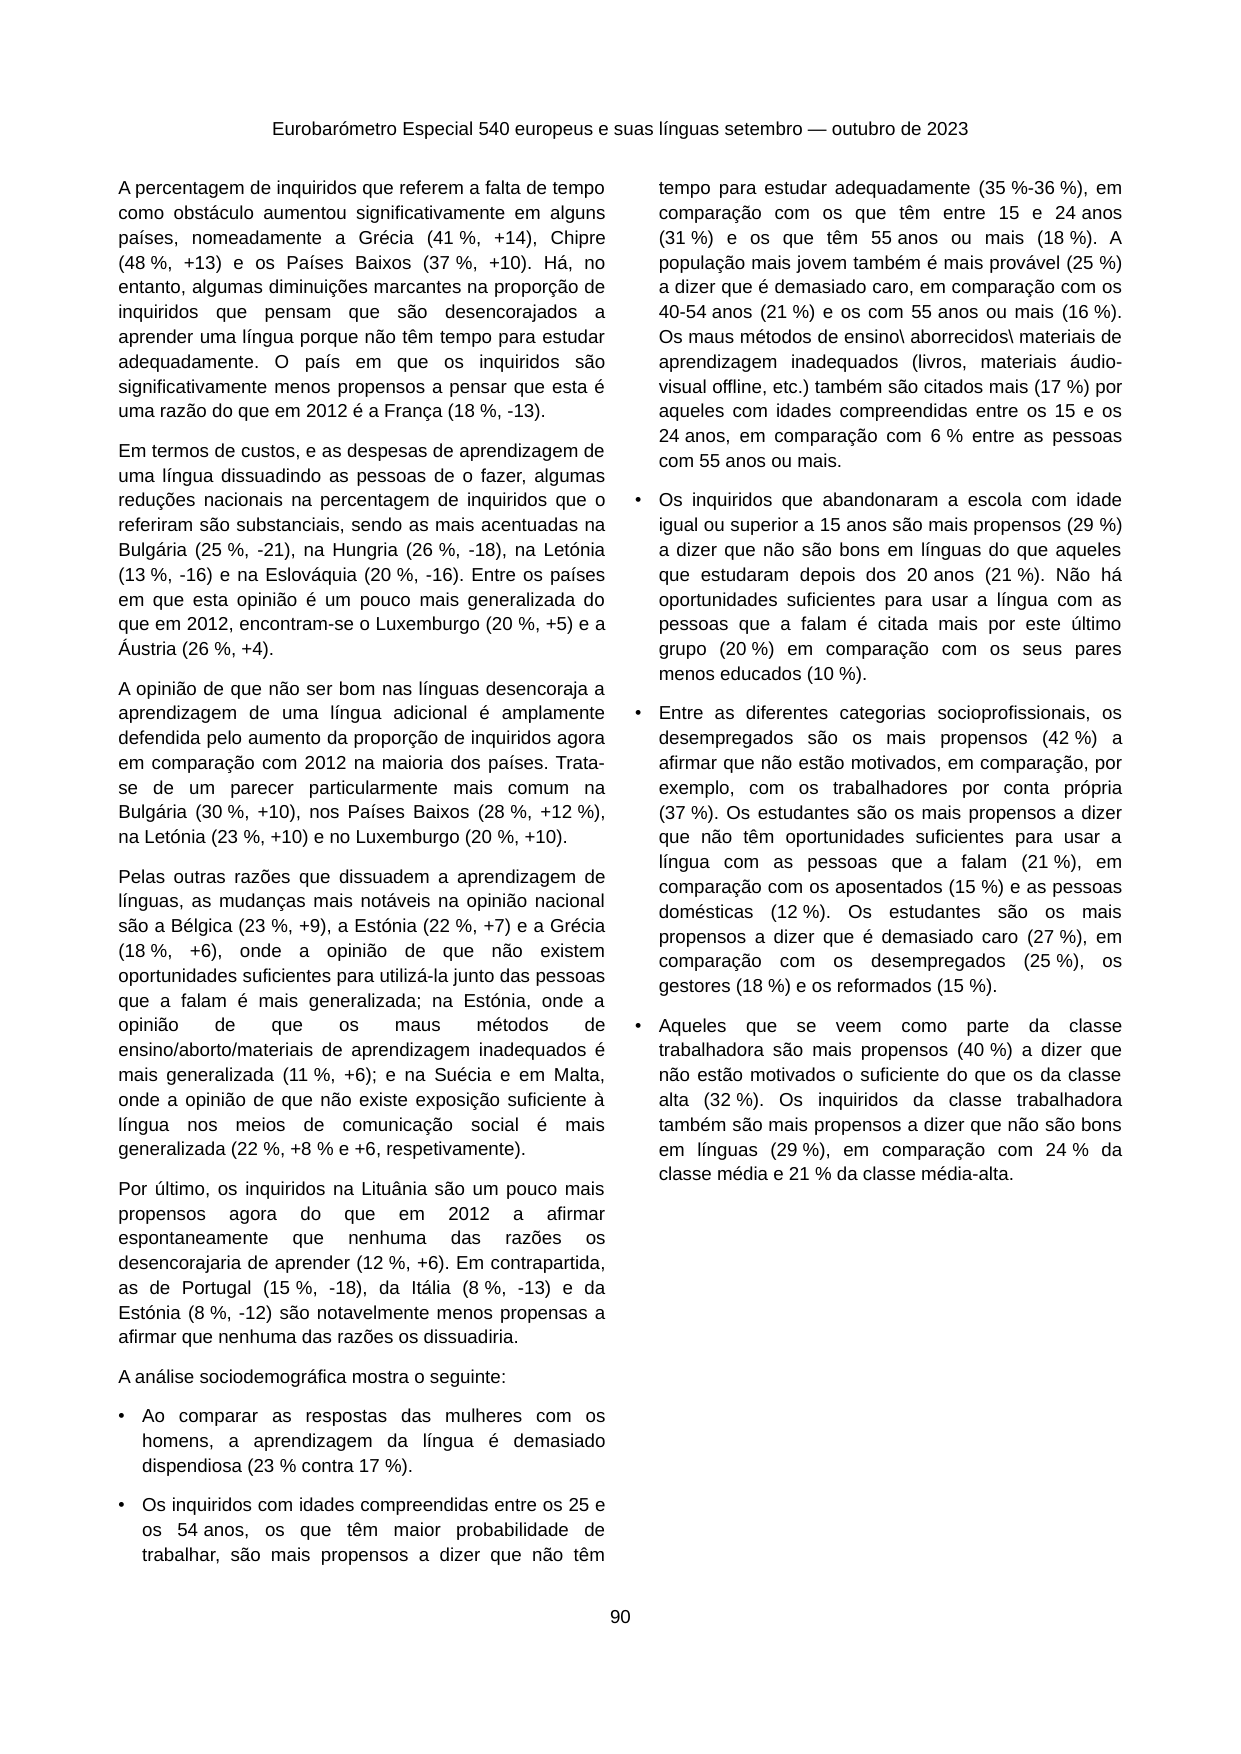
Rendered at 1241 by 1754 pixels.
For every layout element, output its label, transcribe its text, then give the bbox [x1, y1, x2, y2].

text Por último, os inquiridos na Lituânia são um pouco mais propensos agora do que em 2012 a afirmar espontaneamente que nenhuma das razões os desencorajaria de aprender (12 %, +6). Em contrapartida, as de Portugal (15 %, -18), da Itália (8 %, -13) e da Estónia (8 %, -12) são notavelmente menos propensas a afirmar que nenhuma das razões os dissuadiria. [118, 1177, 605, 1348]
text A opinião de que não ser bom nas línguas desencoraja a aprendizagem de uma língua adicional é amplamente defendida pelo aumento da proporção de inquiridos agora em comparação com 2012 na maioria dos países. Trata-se de um parecer particularmente mais comum na Bulgária (30 %, +10), nos Países Baixos (28 %, +12 %), na Letónia (23 %, +10) e no Luxemburgo (20 %, +10). [118, 677, 605, 848]
list Entre as diferentes categorias socioprofissionais, os desempregados são os mais propensos (42 %) a afirmar que não estão motivados, em comparação, por exemplo, com os trabalhadores por conta própria (37 %). Os estudantes são os mais propensos a dizer que não têm oportunidades suficientes para usar a língua com as pessoas que a falam (21 %), em comparação com os aposentados (15 %) e as pessoas domésticas (12 %). Os estudantes são os mais propensos a dizer que é demasiado caro (27 %), em comparação com os desempregados (25 %), os gestores (18 %) e os reformados (15 %). [635, 702, 1122, 997]
text A análise sociodemográfica mostra o seguinte: [118, 1366, 605, 1387]
text A percentagem de inquiridos que referem a falta de tempo como obstáculo aumentou significativamente em alguns países, nomeadamente a Grécia (41 %, +14), Chipre (48 %, +13) e os Países Baixos (37 %, +10). Há, no entanto, algumas diminuições marcantes na proporção de inquiridos que pensam que são desencorajados a aprender uma língua porque não têm tempo para estudar adequadamente. O país em que os inquiridos são significativamente menos propensos a pensar que esta é uma razão do que em 2012 é a França (18 %, -13). [118, 177, 605, 422]
text Pelas outras razões que dissuadem a aprendizagem de línguas, as mudanças mais notáveis na opinião nacional são a Bélgica (23 %, +9), a Estónia (22 %, +7) e a Grécia (18 %, +6), onde a opinião de que não existem oportunidades suficientes para utilizá-la junto das pessoas que a falam é mais generalizada; na Estónia, onde a opinião de que os maus métodos de ensino/aborto/materiais de aprendizagem inadequados é mais generalizada (11 %, +6); e na Suécia e em Malta, onde a opinião de que não existe exposição suficiente à língua nos meios de comunicação social é mais generalizada (22 %, +8 % e +6, respetivamente). [118, 865, 605, 1160]
list Aqueles que se veem como parte da classe trabalhadora são mais propensos (40 %) a dizer que não estão motivados o suficiente do que os da classe alta (32 %). Os inquiridos da classe trabalhadora também são mais propensos a dizer que não são bons em línguas (29 %), em comparação com 24 % da classe média e 21 % da classe média-alta. [635, 1014, 1122, 1185]
list Os inquiridos com idades compreendidas entre os 25 e os 54 anos, os que têm maior probabilidade de trabalhar, são mais propensos a dizer que não têm [118, 1494, 605, 1565]
list tempo para estudar adequadamente (35 %-36 %), em comparação com os que têm entre 15 e 24 anos (31 %) e os que têm 55 anos ou mais (18 %). A população mais jovem também é mais provável (25 %) a dizer que é demasiado caro, em comparação com os 40-54 anos (21 %) e os com 55 anos ou mais (16 %). Os maus métodos de ensino\ aborrecidos\ materiais de aprendizagem inadequados (livros, materiais áudio-visual offline, etc.) também são citados mais (17 %) por aqueles com idades compreendidas entre os 15 e os 24 anos, em comparação com 6 % entre as pessoas com 55 anos ou mais. [635, 177, 1122, 471]
text Em termos de custos, e as despesas de aprendizagem de uma língua dissuadindo as pessoas de o fazer, algumas reduções nacionais na percentagem de inquiridos que o referiram são substanciais, sendo as mais acentuadas na Bulgária (25 %, -21), na Hungria (26 %, -18), na Letónia (13 %, -16) e na Eslováquia (20 %, -16). Entre os países em que esta opinião é um pouco mais generalizada do que em 2012, encontram-se o Luxemburgo (20 %, +5) e a Áustria (26 %, +4). [118, 439, 605, 659]
list Ao comparar as respostas das mulheres com os homens, a aprendizagem da língua é demasiado dispendiosa (23 % contra 17 %). [118, 1405, 605, 1476]
list Os inquiridos que abandonaram a escola com idade igual ou superior a 15 anos são mais propensos (29 %) a dizer que não são bons em línguas do que aqueles que estudaram depois dos 20 anos (21 %). Não há oportunidades suficientes para usar a língua com as pessoas que a falam é citada mais por este último grupo (20 %) em comparação com os seus pares menos educados (10 %). [635, 489, 1122, 684]
